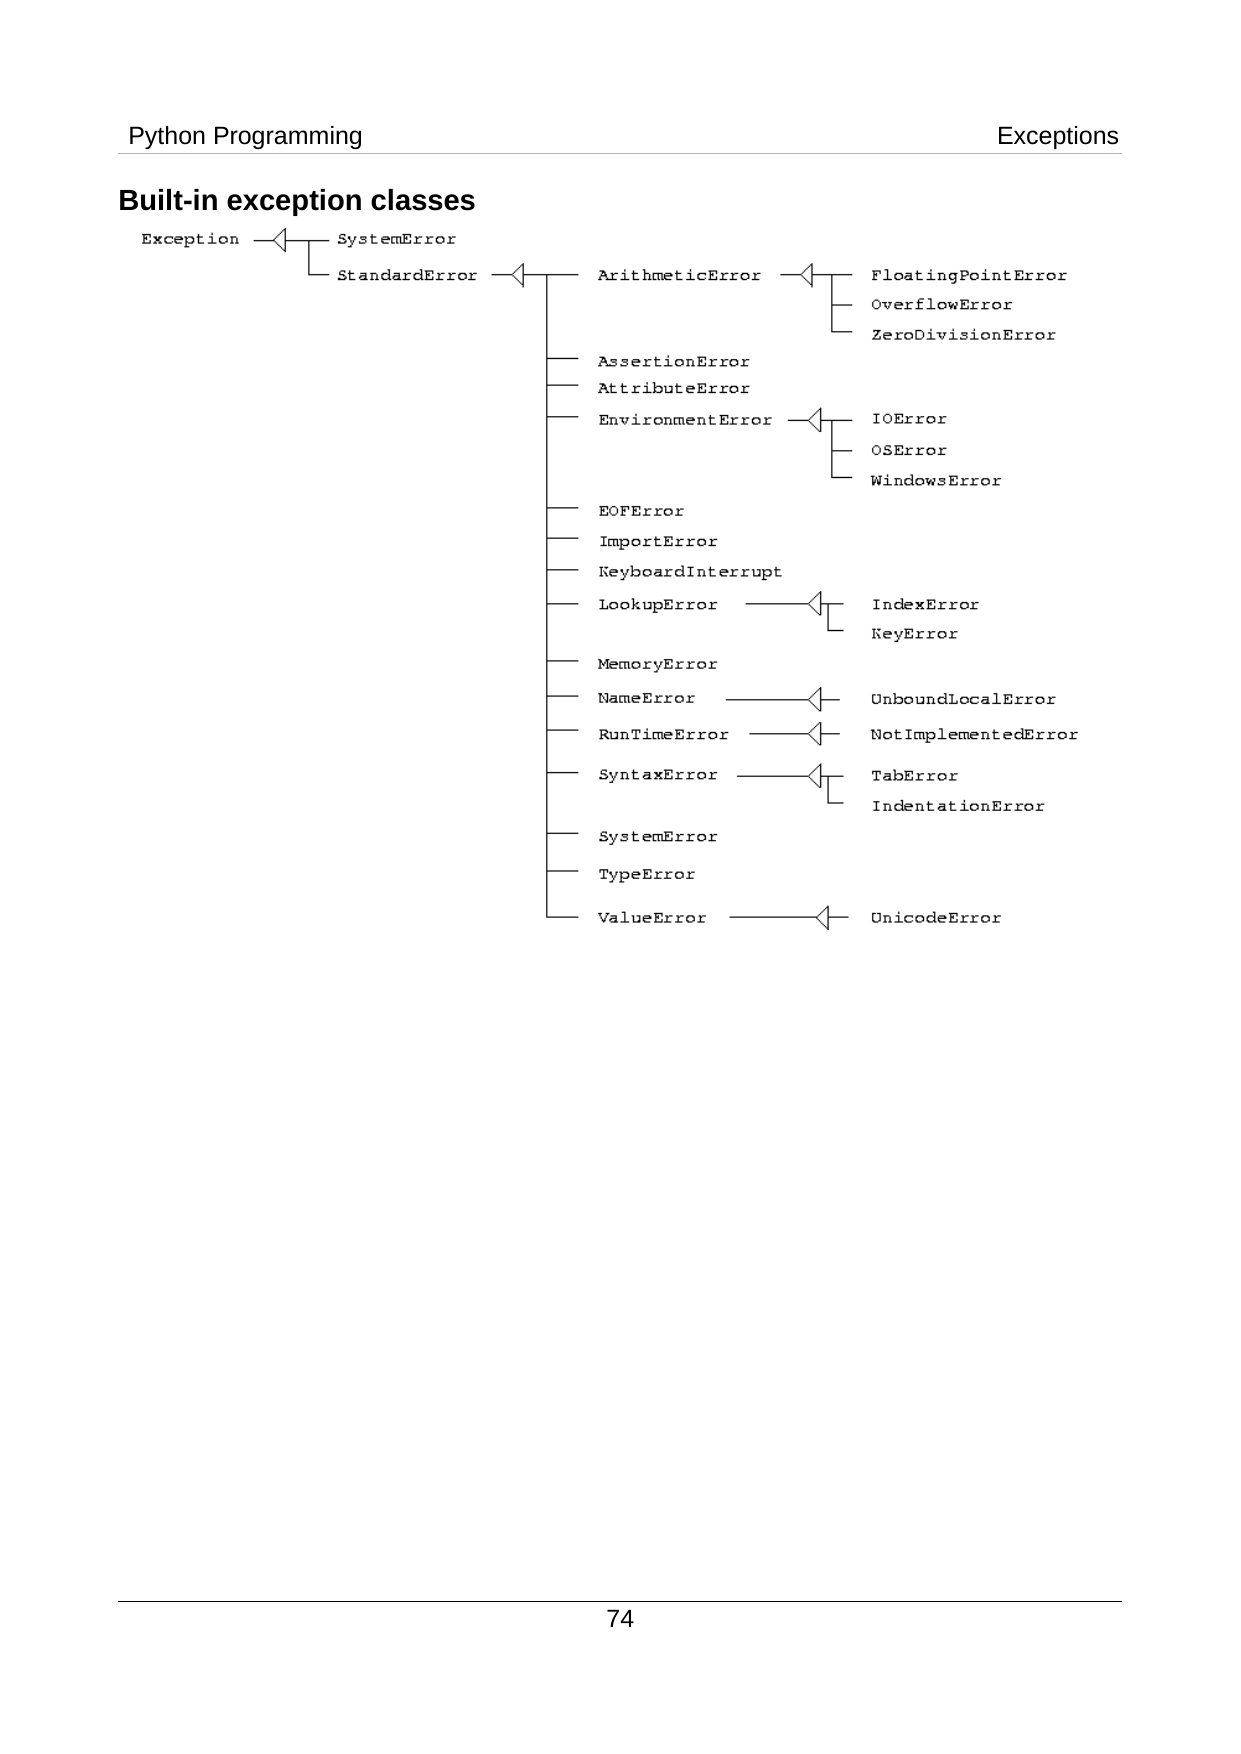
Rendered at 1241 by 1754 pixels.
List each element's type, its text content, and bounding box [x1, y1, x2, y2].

subtitle Built-in exception classes [118, 183, 1122, 216]
picture [141, 228, 1099, 930]
